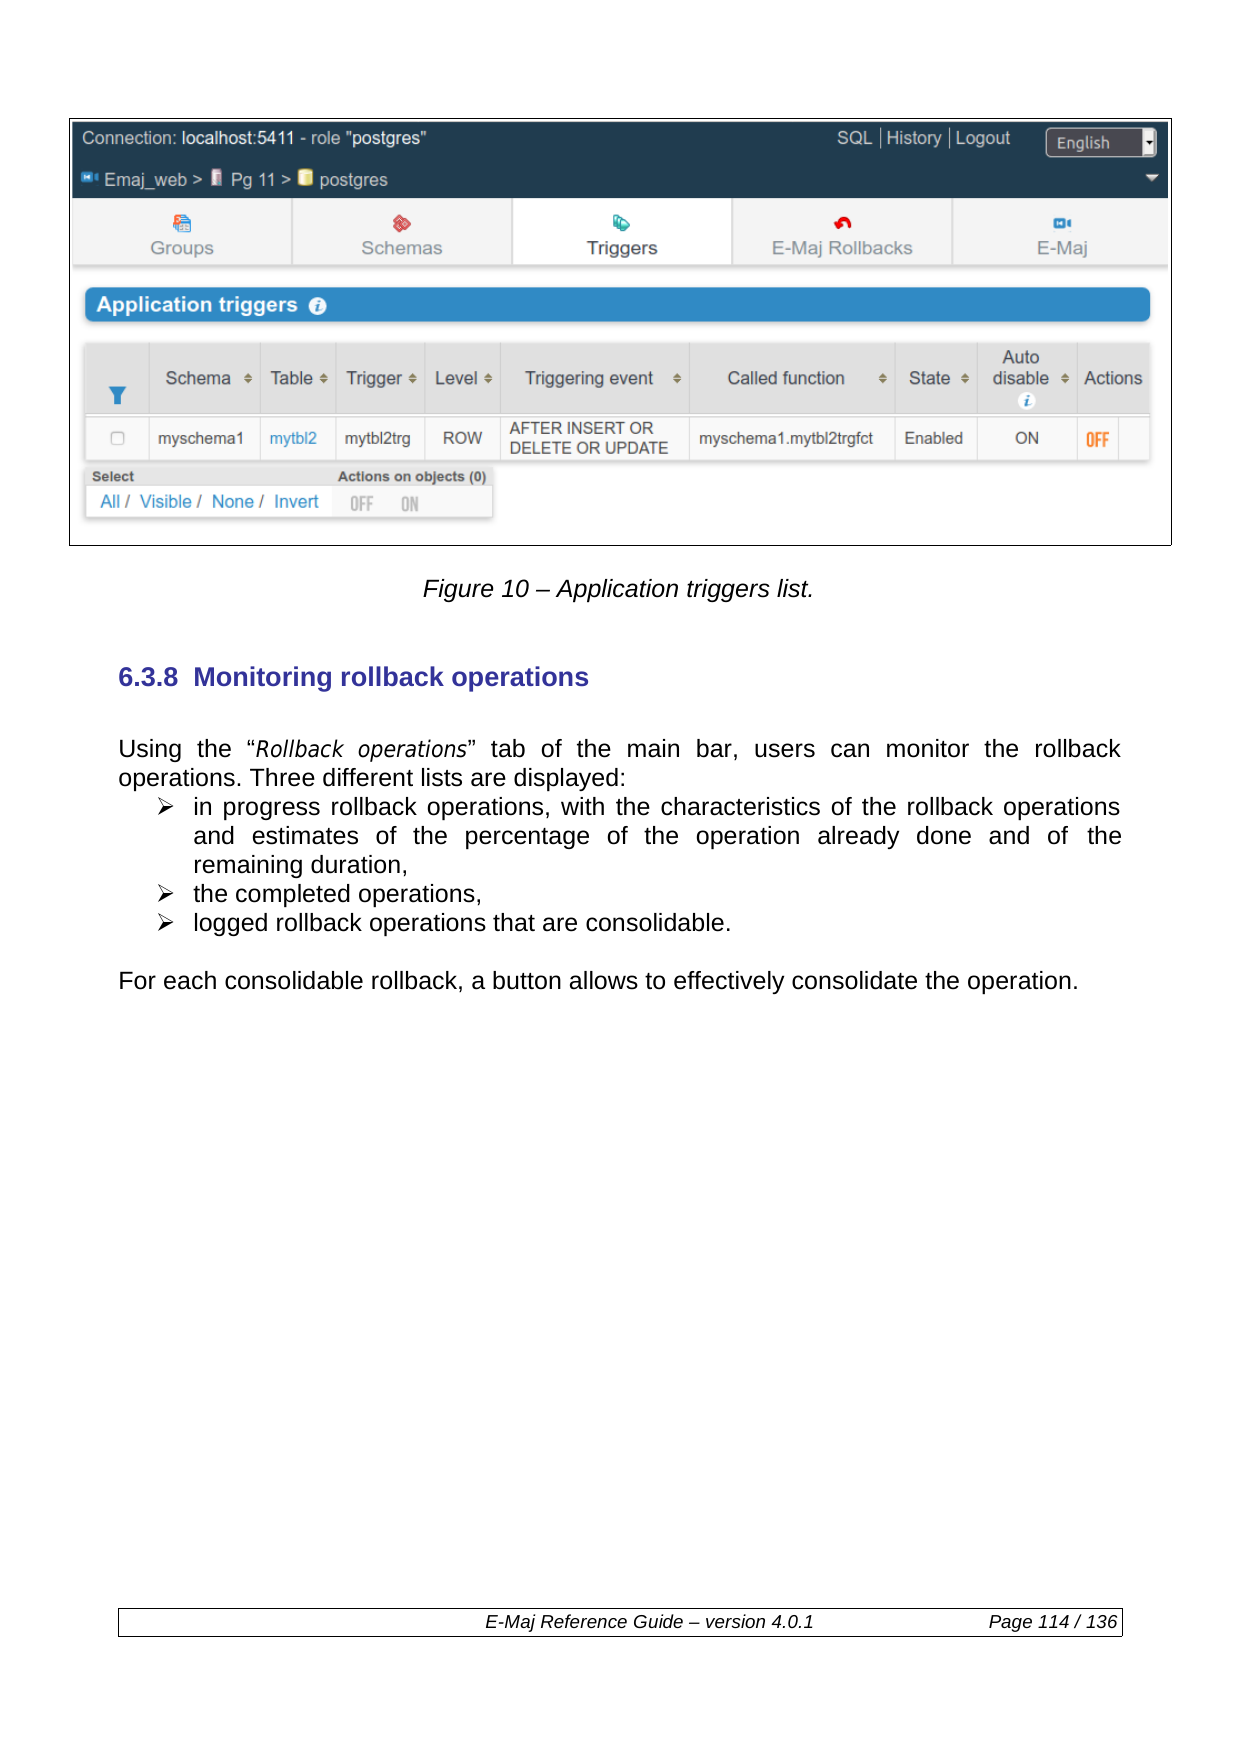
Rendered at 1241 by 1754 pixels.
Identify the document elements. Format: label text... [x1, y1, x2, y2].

list the completed operations, [156, 879, 1122, 908]
subtitle Monitoring rollback operations [118, 661, 1122, 692]
text For each consolidable rollback, a button allows to effectively consolidate the operation. [118, 966, 1122, 995]
text Figure 10 – Application triggers list. [118, 574, 1122, 603]
picture [72, 121, 1168, 542]
text Using the “Rollback operations” tab of the main bar, users can monitor the rollback operations. Three different lists are displayed: [118, 734, 1122, 792]
list logged rollback operations that are consolidable. [156, 908, 1122, 937]
list in progress rollback operations, with the characteristics of the rollback operations and estimates of the percentage of the operation already done and of the remaining duration, [156, 792, 1122, 879]
